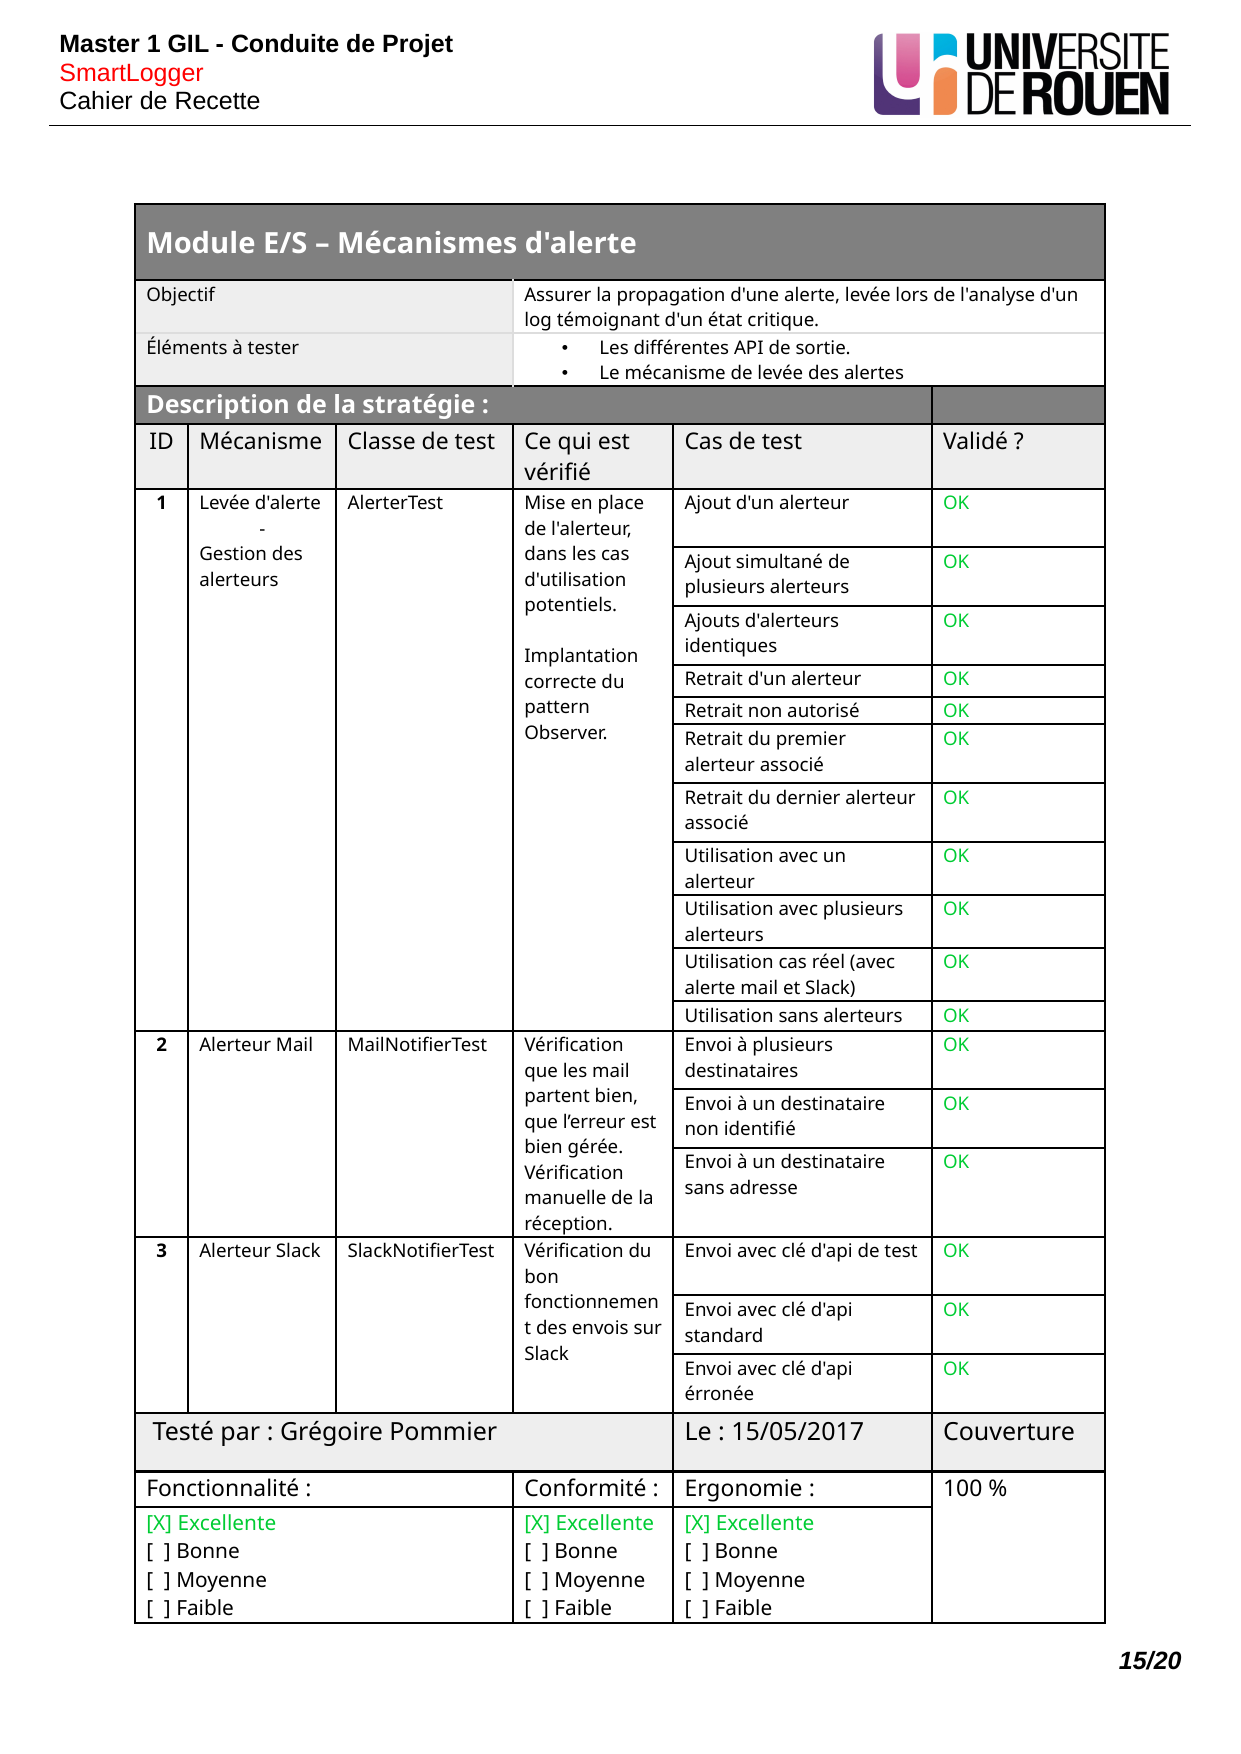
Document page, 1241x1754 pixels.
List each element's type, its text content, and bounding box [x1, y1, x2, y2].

table_cell Description de la stratégie : [136, 387, 931, 423]
table_cell Mise en place de l'alerteur, dans les cas d'utilisation potentiels. Implantation correcte du pattern Observer. [514, 490, 672, 1029]
table_cell OK [933, 1090, 1104, 1147]
table_cell OK [933, 896, 1104, 947]
table_cell Ajout simultané de plusieurs alerteurs [674, 548, 931, 605]
table_cell Envoi à un destinataire non identifié [674, 1090, 931, 1147]
table_cell 2 [136, 1032, 187, 1236]
table_cell Envoi avec clé d'api de test [674, 1238, 931, 1294]
table_cell Retrait du dernier alerteur associé [674, 784, 931, 841]
table_cell OK [933, 607, 1104, 663]
table_cell Assurer la propagation d'une alerte, levée lors de l'analyse d'un log témoignant d'un état critique. [514, 281, 1104, 332]
table_cell Le : 15/05/2017 [674, 1414, 931, 1470]
table_cell OK [933, 1296, 1104, 1353]
table_cell Conformité : [514, 1473, 672, 1506]
table_cell [X] Excellente [ ] Bonne [ ] Moyenne [ ] Faible [674, 1508, 931, 1622]
table_cell Retrait du premier alerteur associé [674, 725, 931, 782]
table_cell Utilisation sans alerteurs [674, 1002, 931, 1029]
table_cell ID [136, 425, 187, 488]
table_cell OK [933, 698, 1104, 723]
table_cell Mécanisme [189, 425, 335, 488]
table_cell AlerterTest [337, 490, 512, 1029]
table_cell Objectif [136, 281, 512, 332]
table_cell Retrait non autorisé [674, 698, 931, 723]
table_cell Cas de test [674, 425, 931, 488]
table_cell Alerteur Mail [189, 1032, 335, 1236]
table_cell 100 % [933, 1473, 1104, 1622]
table_cell Les différentes API de sortie. Le mécanisme de levée des alertes [514, 334, 1104, 385]
table_cell Testé par : Grégoire Pommier [136, 1414, 672, 1470]
table_cell 1 [136, 490, 187, 1029]
table_cell Envoi à plusieurs destinataires [674, 1032, 931, 1088]
table_cell OK [933, 1238, 1104, 1294]
table_cell Retrait d'un alerteur [674, 666, 931, 696]
table_cell Ce qui est vérifié [514, 425, 672, 488]
table_cell [X] Excellente [ ] Bonne [ ] Moyenne [ ] Faible [136, 1508, 512, 1622]
table_header Module E/S – Mécanismes d'alerte [136, 205, 1104, 279]
table_cell Utilisation avec plusieurs alerteurs [674, 896, 931, 947]
table_cell Alerteur Slack [189, 1238, 335, 1412]
table_cell Vérification que les mail partent bien, que l’erreur est bien gérée. Vérification manuelle de la réception. [514, 1032, 672, 1236]
table_cell MailNotifierTest [337, 1032, 512, 1236]
table_cell Envoi avec clé d'api standard [674, 1296, 931, 1353]
table_cell Envoi à un destinataire sans adresse [674, 1149, 931, 1236]
table_cell Ajout d'un alerteur [674, 490, 931, 546]
table_cell Levée d'alerte - Gestion des alerteurs [189, 490, 335, 1029]
table_cell SlackNotifierTest [337, 1238, 512, 1412]
table_cell Ajouts d'alerteurs identiques [674, 607, 931, 663]
table_cell OK [933, 725, 1104, 782]
table_cell Envoi avec clé d'api érronée [674, 1355, 931, 1412]
table_cell [X] Excellente [ ] Bonne [ ] Moyenne [ ] Faible [514, 1508, 672, 1622]
table_cell OK [933, 1032, 1104, 1088]
table_cell OK [933, 784, 1104, 841]
table_cell Couverture [933, 1414, 1104, 1470]
table_cell Validé ? [933, 425, 1104, 488]
table_cell Utilisation avec un alerteur [674, 843, 931, 894]
table_cell OK [933, 949, 1104, 1000]
table_cell OK [933, 1355, 1104, 1412]
table_cell Éléments à tester [136, 334, 512, 385]
table_cell Ergonomie : [674, 1473, 931, 1506]
table_cell Utilisation cas réel (avec alerte mail et Slack) [674, 949, 931, 1000]
table_cell OK [933, 666, 1104, 696]
table_cell [933, 387, 1104, 423]
table_cell OK [933, 843, 1104, 894]
table_cell Classe de test [337, 425, 512, 488]
table_cell OK [933, 1149, 1104, 1236]
table_cell OK [933, 490, 1104, 546]
table_cell OK [933, 548, 1104, 605]
picture [872, 32, 1170, 118]
table_cell Vérification du bon fonctionnement des envois sur Slack [514, 1238, 672, 1412]
table_cell Fonctionnalité : [136, 1473, 512, 1506]
table_cell OK [933, 1002, 1104, 1029]
table_cell 3 [136, 1238, 187, 1412]
